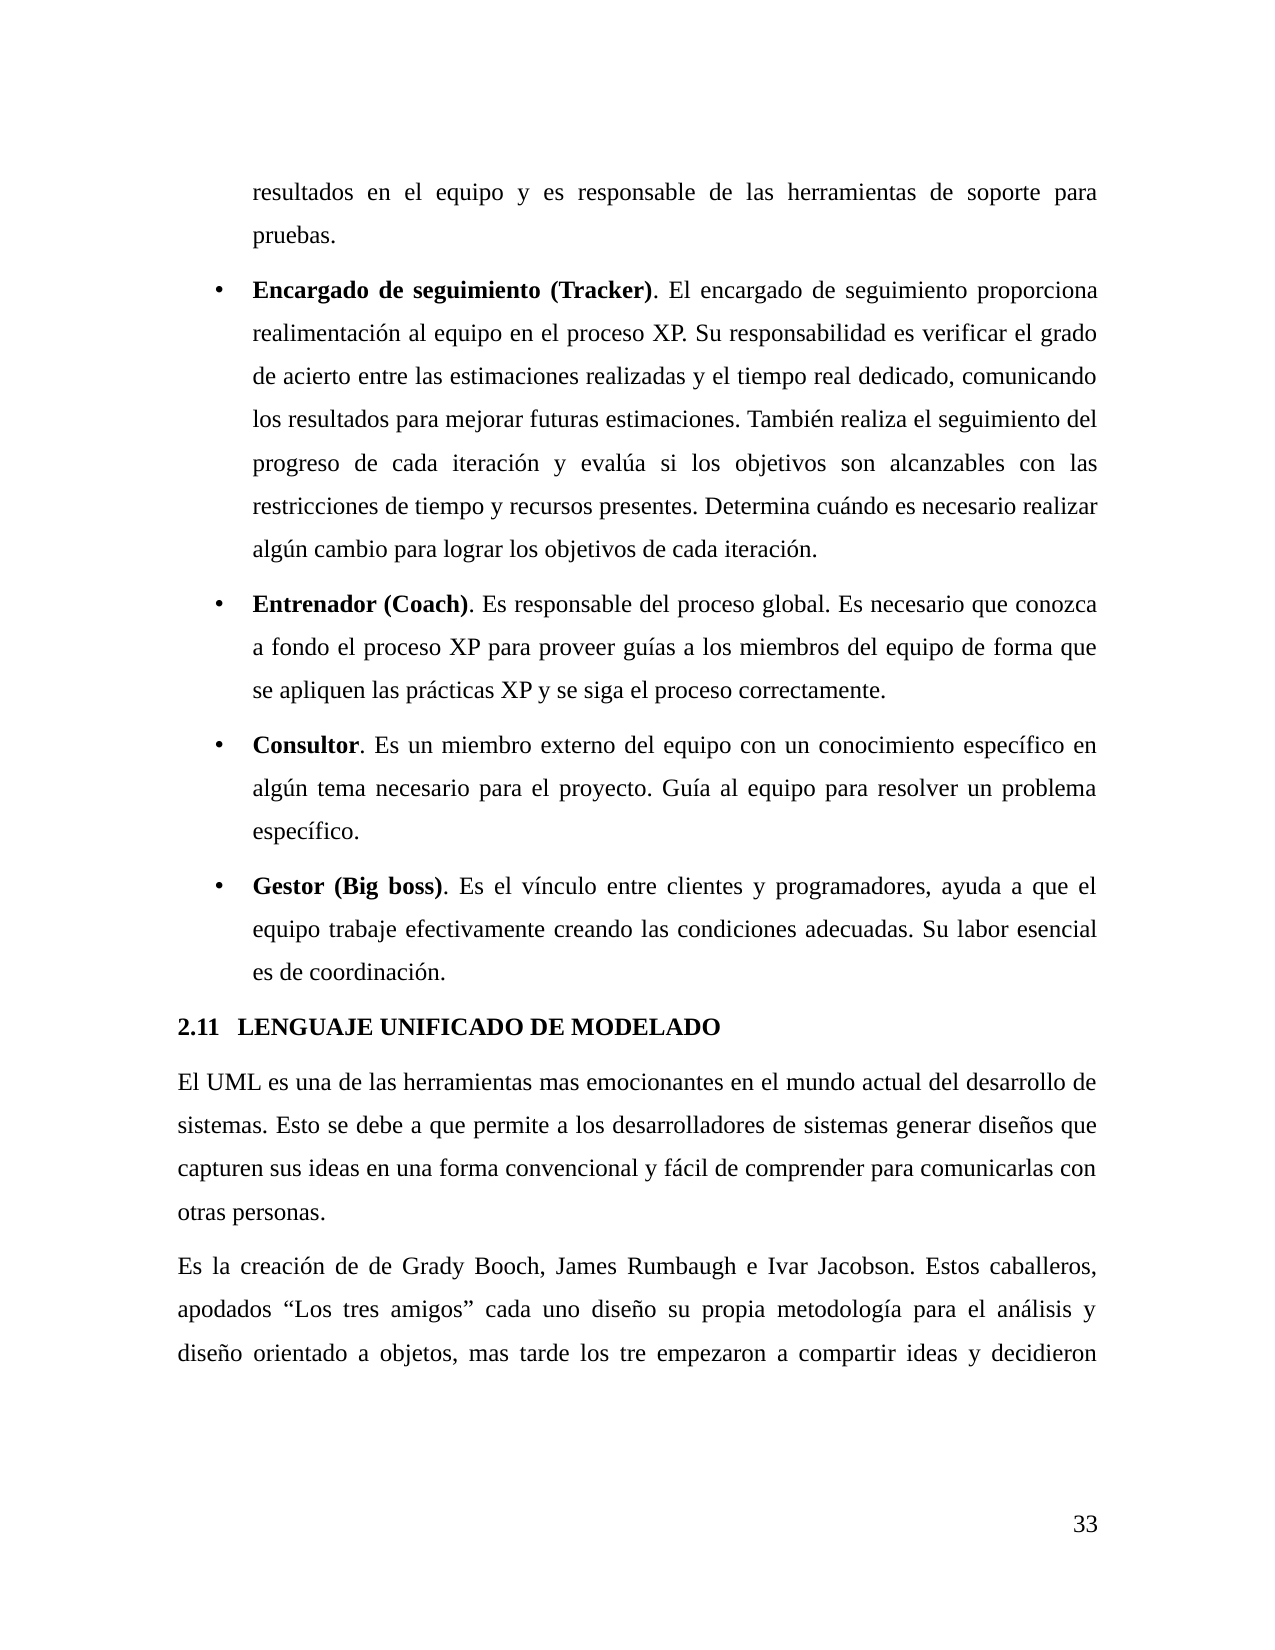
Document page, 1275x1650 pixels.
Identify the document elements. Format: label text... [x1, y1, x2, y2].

list Encargado de seguimiento (Tracker). El encargado de seguimiento proporciona realimentación al equipo en el proceso XP. Su responsabilidad es verificar el grado de acierto entre las estimaciones realizadas y el tiempo real dedicado, comunicando los resultados para mejorar futuras estimaciones. También realiza el seguimiento del progreso de cada iteración y evalúa si los objetivos son alcanzables con las restricciones de tiempo y recursos presentes. Determina cuándo es necesario realizar algún cambio para lograr los objetivos de cada iteración. [215, 275, 1098, 563]
list Consultor. Es un miembro externo del equipo con un conocimiento específico en algún tema necesario para el proyecto. Guía al equipo para resolver un problema específico. [215, 730, 1098, 845]
subtitle LENGUAJE UNIFICADO DE MODELADO [177, 1012, 1098, 1041]
list resultados en el equipo y es responsable de las herramientas de soporte para pruebas. [215, 177, 1098, 249]
text El UML es una de las herramientas mas emocionantes en el mundo actual del desarrollo de sistemas. Esto se debe a que permite a los desarrolladores de sistemas generar diseños que capturen sus ideas en una forma convencional y fácil de comprender para comunicarlas con otras personas. [177, 1067, 1098, 1225]
list Gestor (Big boss). Es el vínculo entre clientes y programadores, ayuda a que el equipo trabaje efectivamente creando las condiciones adecuadas. Su labor esencial es de coordinación. [215, 871, 1098, 986]
text Es la creación de de Grady Booch, James Rumbaugh e Ivar Jacobson. Estos caballeros, apodados “Los tres amigos” cada uno diseño su propia metodología para el análisis y diseño orientado a objetos, mas tarde los tre empezaron a compartir ideas y decidieron [177, 1251, 1098, 1366]
list Entrenador (Coach). Es responsable del proceso global. Es necesario que conozca a fondo el proceso XP para proveer guías a los miembros del equipo de forma que se apliquen las prácticas XP y se siga el proceso correctamente. [215, 589, 1098, 704]
